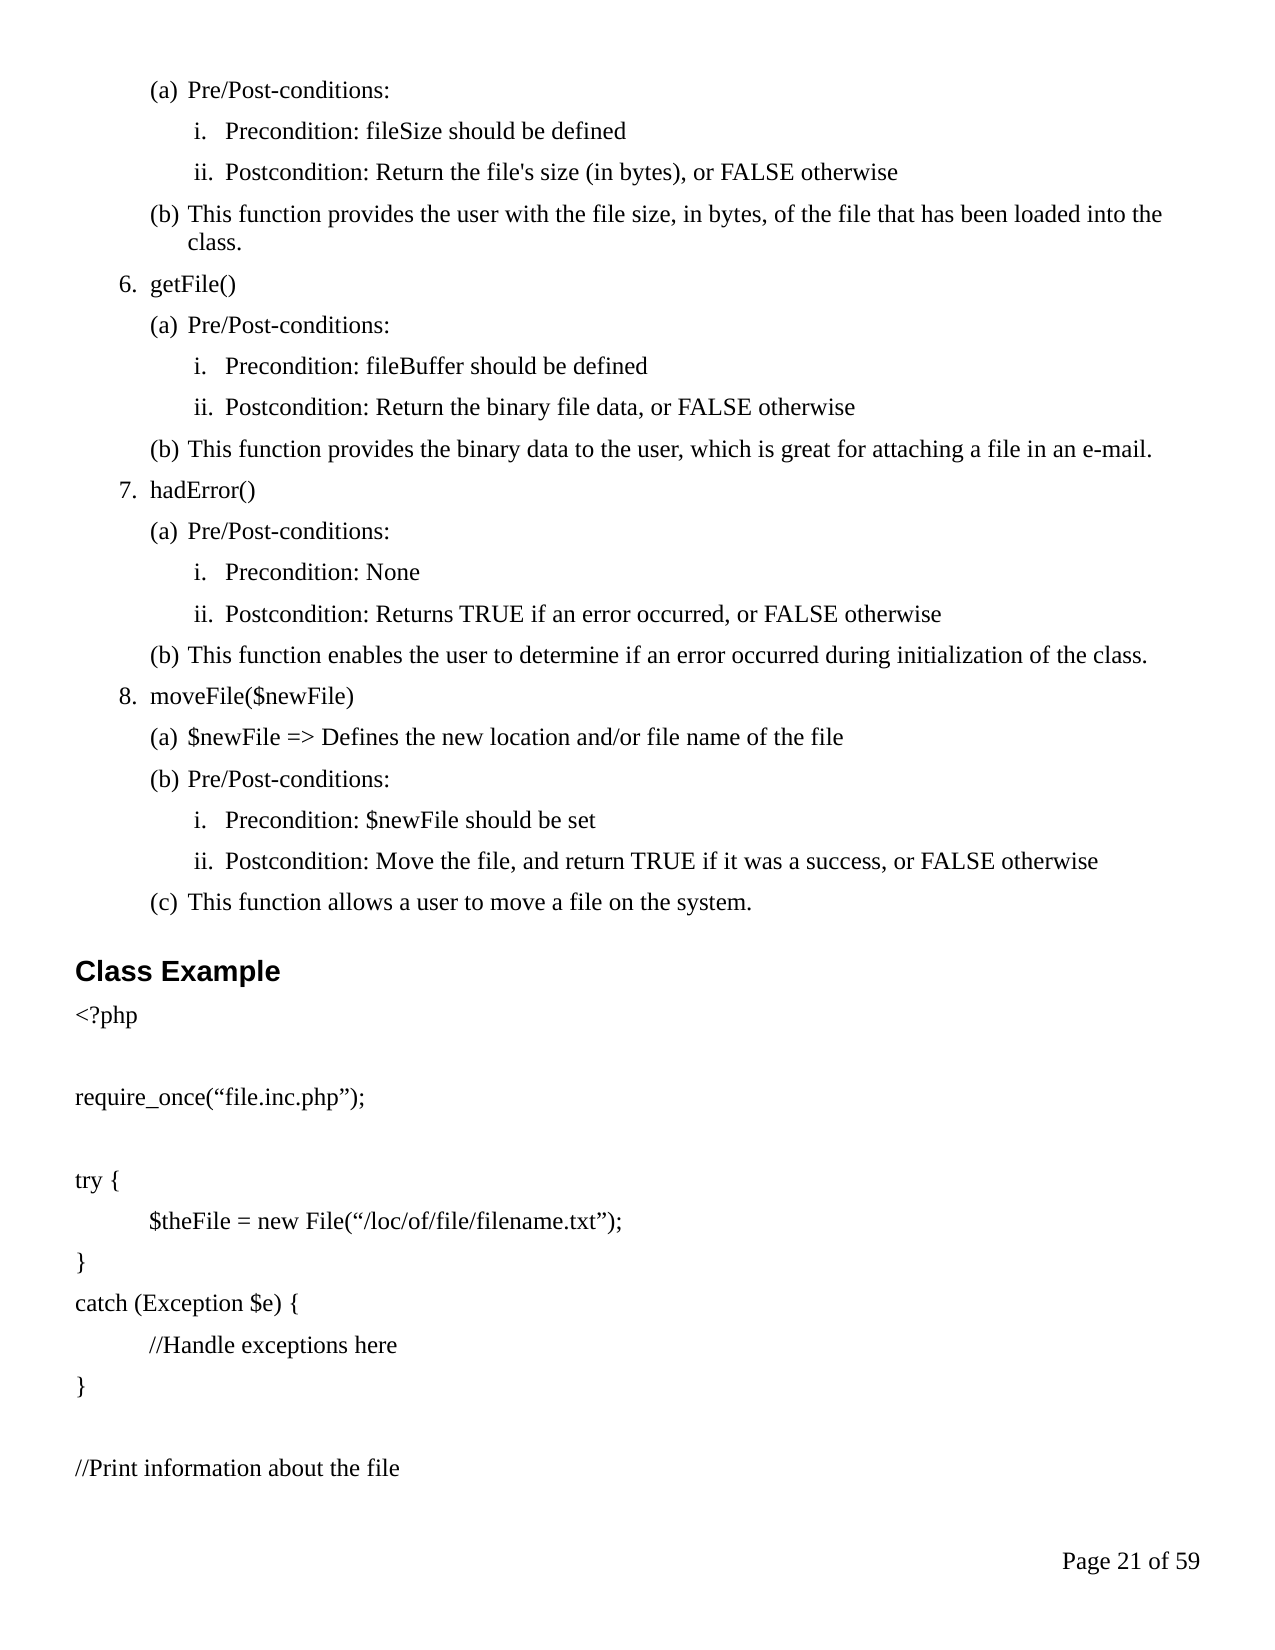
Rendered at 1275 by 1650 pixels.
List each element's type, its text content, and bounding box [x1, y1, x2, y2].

text //Print information about the file [75, 1453, 1200, 1482]
text } [75, 1247, 1200, 1276]
text require_once(“file.inc.php”); [75, 1082, 1200, 1111]
list moveFile($newFile) [112, 681, 1200, 710]
list Postcondition: Returns TRUE if an error occurred, or FALSE otherwise [187, 599, 1200, 627]
list Precondition: fileBuffer should be defined [187, 351, 1200, 380]
list Precondition: $newFile should be set [187, 805, 1200, 834]
list This function provides the binary data to the user, which is great for attaching a file in an e-mail. [150, 434, 1200, 462]
text } [75, 1371, 1200, 1400]
list This function allows a user to move a file on the system. [150, 887, 1200, 916]
text try { [75, 1165, 1200, 1193]
list Postcondition: Move the file, and return TRUE if it was a success, or FALSE otherwise [187, 846, 1200, 875]
list Pre/Post-conditions: [150, 310, 1200, 339]
list Pre/Post-conditions: [150, 516, 1200, 545]
list Pre/Post-conditions: [150, 75, 1200, 104]
list hadError() [112, 475, 1200, 504]
list getFile() [112, 269, 1200, 297]
list Postcondition: Return the binary file data, or FALSE otherwise [187, 392, 1200, 421]
list Precondition: fileSize should be defined [187, 116, 1200, 145]
text //Handle exceptions here [75, 1330, 1200, 1358]
list Precondition: None [187, 557, 1200, 586]
text $theFile = new File(“/loc/of/file/filename.txt”); [75, 1206, 1200, 1235]
list Pre/Post-conditions: [150, 764, 1200, 792]
text catch (Exception $e) { [75, 1288, 1200, 1317]
text <?php [75, 1000, 1200, 1028]
list This function enables the user to determine if an error occurred during initialization of the class. [150, 640, 1200, 669]
list Postcondition: Return the file's size (in bytes), or FALSE otherwise [187, 157, 1200, 186]
subtitle Class Example [75, 954, 1200, 987]
list $newFile => Defines the new location and/or file name of the file [150, 722, 1200, 751]
list This function provides the user with the file size, in bytes, of the file that has been loaded into the class. [150, 199, 1200, 256]
